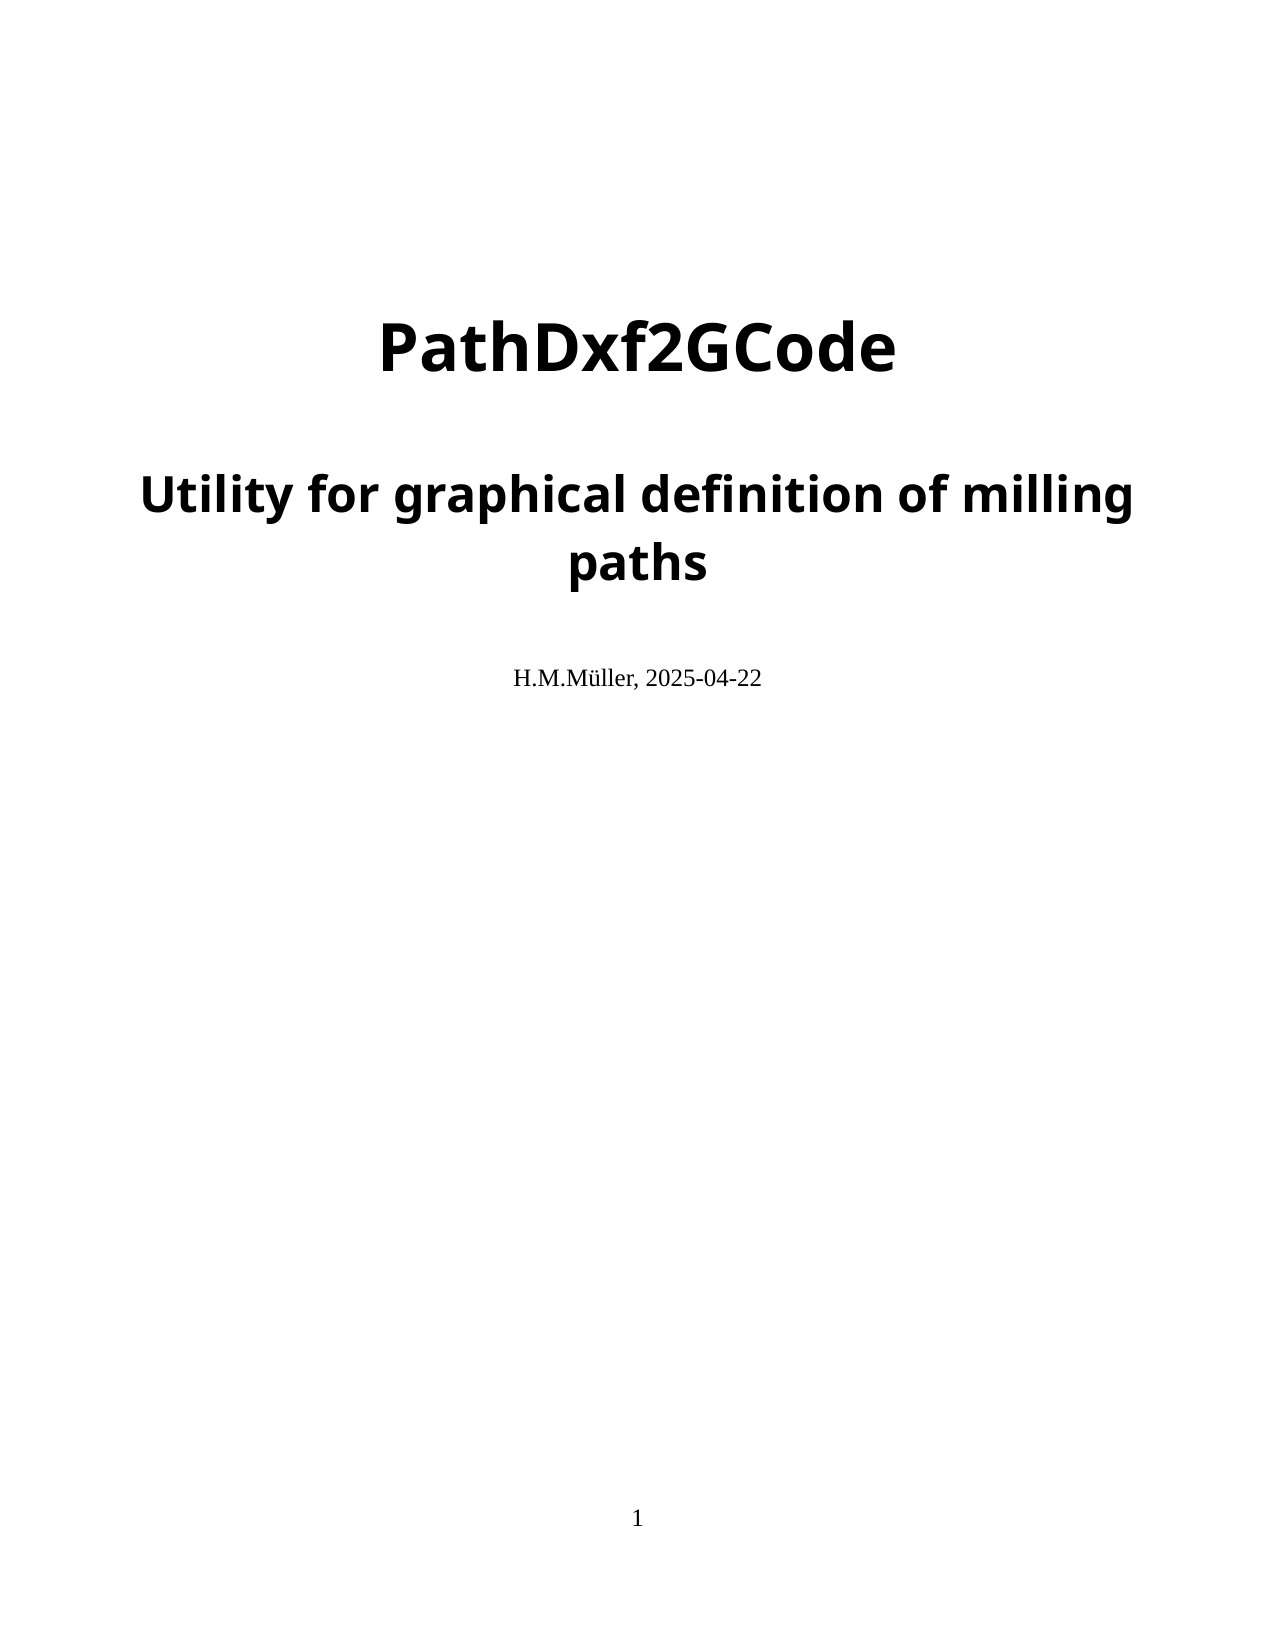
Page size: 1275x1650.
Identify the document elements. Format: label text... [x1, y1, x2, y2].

text H.M.Müller, 2025-04-22 [118, 663, 1157, 692]
text Utility for graphical definition of milling paths [118, 459, 1157, 595]
text PathDxf2GCode [118, 300, 1157, 391]
